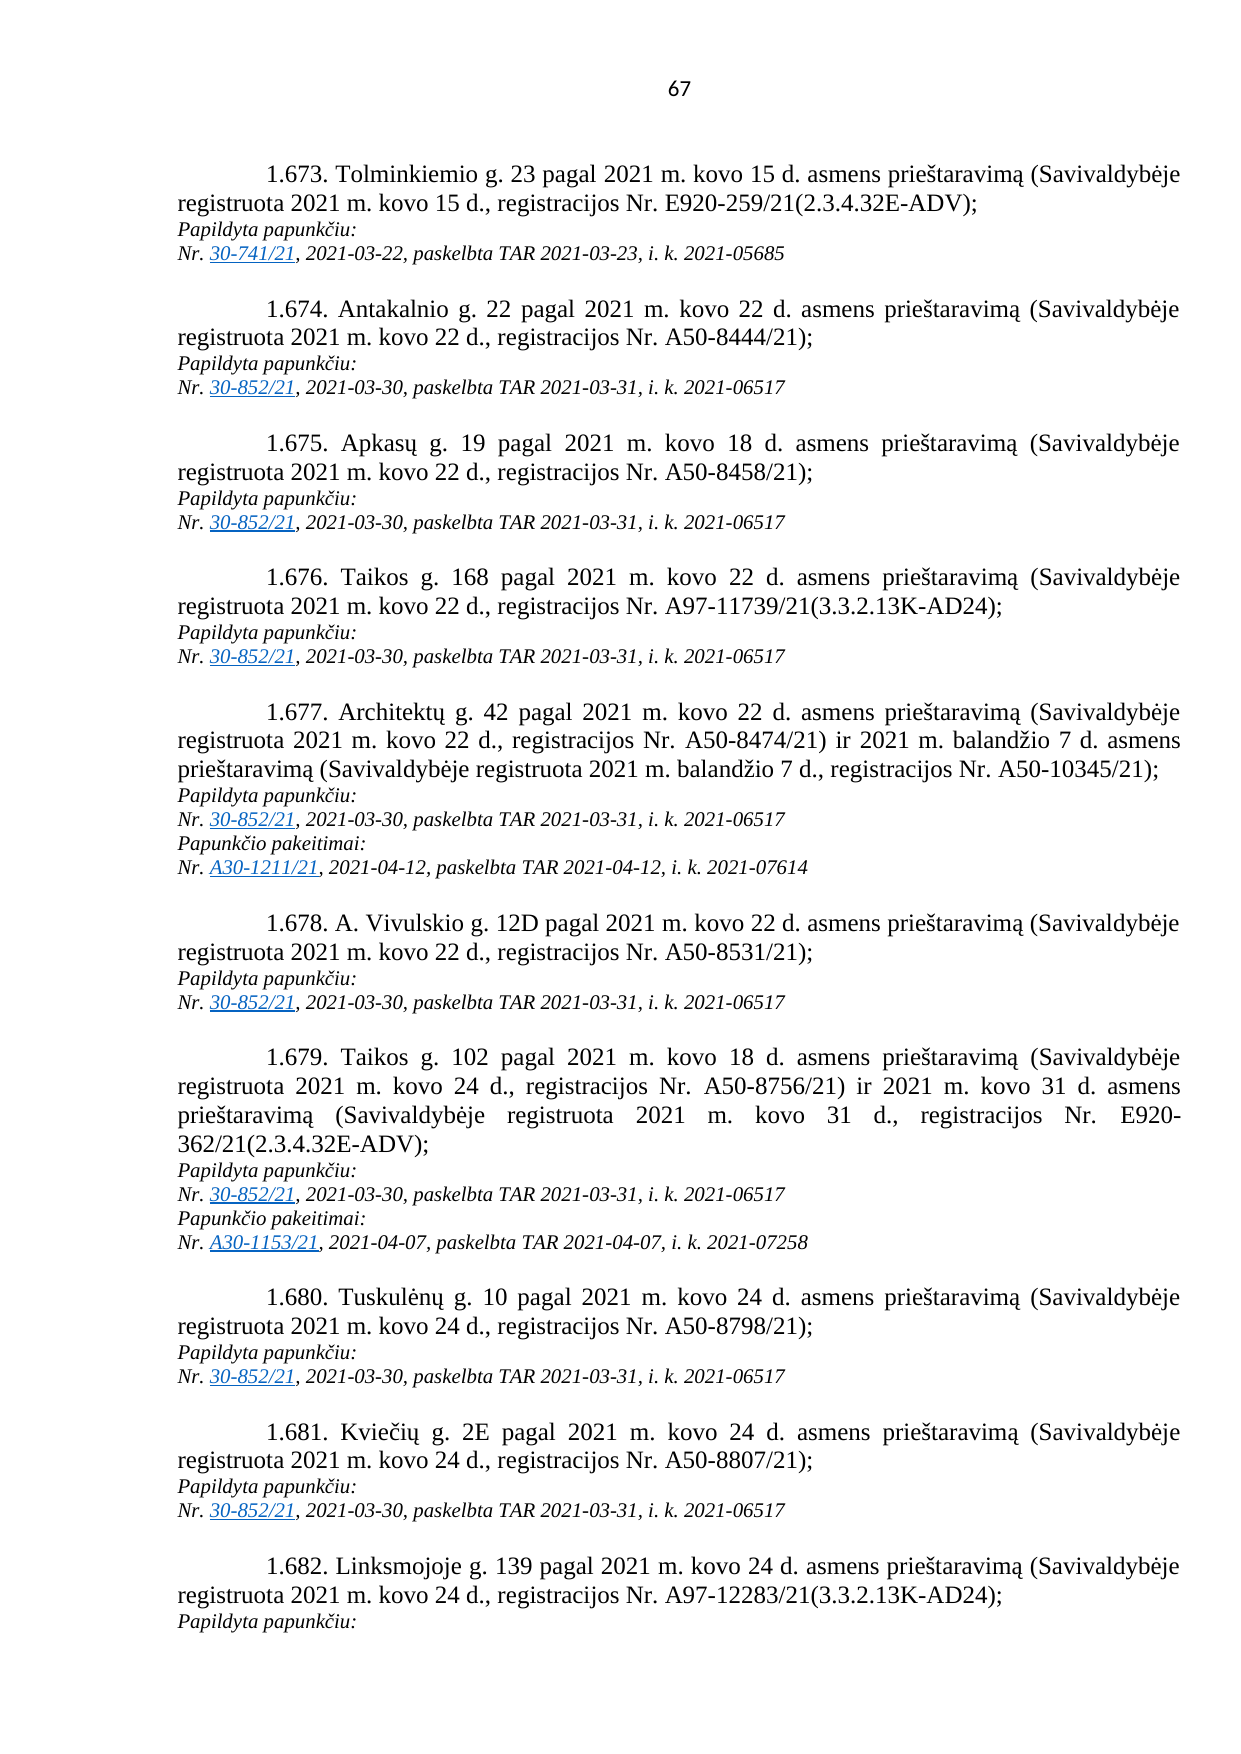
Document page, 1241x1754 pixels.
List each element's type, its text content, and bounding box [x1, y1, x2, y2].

text Papunkčio pakeitimai: [177, 831, 1181, 855]
text 1.682. Linksmojoje g. 139 pagal 2021 m. kovo 24 d. asmens prieštaravimą (Savivaldybėje registruota 2021 m. kovo 24 d., registracijos Nr. A97-12283/21(3.3.2.13K-AD24); [177, 1551, 1181, 1609]
text 1.681. Kviečių g. 2E pagal 2021 m. kovo 24 d. asmens prieštaravimą (Savivaldybėje registruota 2021 m. kovo 24 d., registracijos Nr. A50-8807/21); [177, 1417, 1181, 1474]
text 1.676. Taikos g. 168 pagal 2021 m. kovo 22 d. asmens prieštaravimą (Savivaldybėje registruota 2021 m. kovo 22 d., registracijos Nr. A97-11739/21(3.3.2.13K-AD24); [177, 562, 1181, 620]
text 1.680. Tuskulėnų g. 10 pagal 2021 m. kovo 24 d. asmens prieštaravimą (Savivaldybėje registruota 2021 m. kovo 24 d., registracijos Nr. A50-8798/21); [177, 1282, 1181, 1340]
text Papildyta papunkčiu: [177, 966, 1181, 990]
text Papunkčio pakeitimai: [177, 1206, 1181, 1230]
text Nr. 30-852/21, 2021-03-30, paskelbta TAR 2021-03-31, i. k. 2021-06517 [177, 1364, 1181, 1388]
text 1.674. Antakalnio g. 22 pagal 2021 m. kovo 22 d. asmens prieštaravimą (Savivaldybėje registruota 2021 m. kovo 22 d., registracijos Nr. A50-8444/21); [177, 294, 1181, 351]
text Nr. 30-852/21, 2021-03-30, paskelbta TAR 2021-03-31, i. k. 2021-06517 [177, 1182, 1181, 1206]
text Nr. 30-852/21, 2021-03-30, paskelbta TAR 2021-03-31, i. k. 2021-06517 [177, 990, 1181, 1014]
text 1.678. A. Vivulskio g. 12D pagal 2021 m. kovo 22 d. asmens prieštaravimą (Savivaldybėje registruota 2021 m. kovo 22 d., registracijos Nr. A50-8531/21); [177, 908, 1181, 966]
text Nr. A30-1211/21, 2021-04-12, paskelbta TAR 2021-04-12, i. k. 2021-07614 [177, 855, 1181, 879]
text Papildyta papunkčiu: [177, 620, 1181, 644]
text Nr. 30-852/21, 2021-03-30, paskelbta TAR 2021-03-31, i. k. 2021-06517 [177, 1498, 1181, 1522]
text Nr. A30-1153/21, 2021-04-07, paskelbta TAR 2021-04-07, i. k. 2021-07258 [177, 1230, 1181, 1254]
text Papildyta papunkčiu: [177, 1340, 1181, 1364]
text Papildyta papunkčiu: [177, 217, 1181, 241]
text Papildyta papunkčiu: [177, 783, 1181, 807]
text 1.673. Tolminkiemio g. 23 pagal 2021 m. kovo 15 d. asmens prieštaravimą (Savivaldybėje registruota 2021 m. kovo 15 d., registracijos Nr. E920-259/21(2.3.4.32E-ADV); [177, 159, 1181, 217]
text Papildyta papunkčiu: [177, 1157, 1181, 1182]
text 1.679. Taikos g. 102 pagal 2021 m. kovo 18 d. asmens prieštaravimą (Savivaldybėje registruota 2021 m. kovo 24 d., registracijos Nr. A50-8756/21) ir 2021 m. kovo 31 d. asmens prieštaravimą (Savivaldybėje registruota 2021 m. kovo 31 d., registracijos Nr. E920-362/21(2.3.4.32E-ADV); [177, 1042, 1181, 1157]
text Papildyta papunkčiu: [177, 1474, 1181, 1498]
text Nr. 30-852/21, 2021-03-30, paskelbta TAR 2021-03-31, i. k. 2021-06517 [177, 644, 1181, 668]
text Nr. 30-852/21, 2021-03-30, paskelbta TAR 2021-03-31, i. k. 2021-06517 [177, 807, 1181, 831]
text Papildyta papunkčiu: [177, 351, 1181, 375]
text 1.675. Apkasų g. 19 pagal 2021 m. kovo 18 d. asmens prieštaravimą (Savivaldybėje registruota 2021 m. kovo 22 d., registracijos Nr. A50-8458/21); [177, 428, 1181, 486]
text Papildyta papunkčiu: [177, 1609, 1181, 1633]
text Papildyta papunkčiu: [177, 486, 1181, 510]
text Nr. 30-741/21, 2021-03-22, paskelbta TAR 2021-03-23, i. k. 2021-05685 [177, 241, 1181, 265]
text Nr. 30-852/21, 2021-03-30, paskelbta TAR 2021-03-31, i. k. 2021-06517 [177, 510, 1181, 534]
text 1.677. Architektų g. 42 pagal 2021 m. kovo 22 d. asmens prieštaravimą (Savivaldybėje registruota 2021 m. kovo 22 d., registracijos Nr. A50-8474/21) ir 2021 m. balandžio 7 d. asmens prieštaravimą (Savivaldybėje registruota 2021 m. balandžio 7 d., registracijos Nr. A50-10345/21); [177, 697, 1181, 783]
text Nr. 30-852/21, 2021-03-30, paskelbta TAR 2021-03-31, i. k. 2021-06517 [177, 375, 1181, 399]
